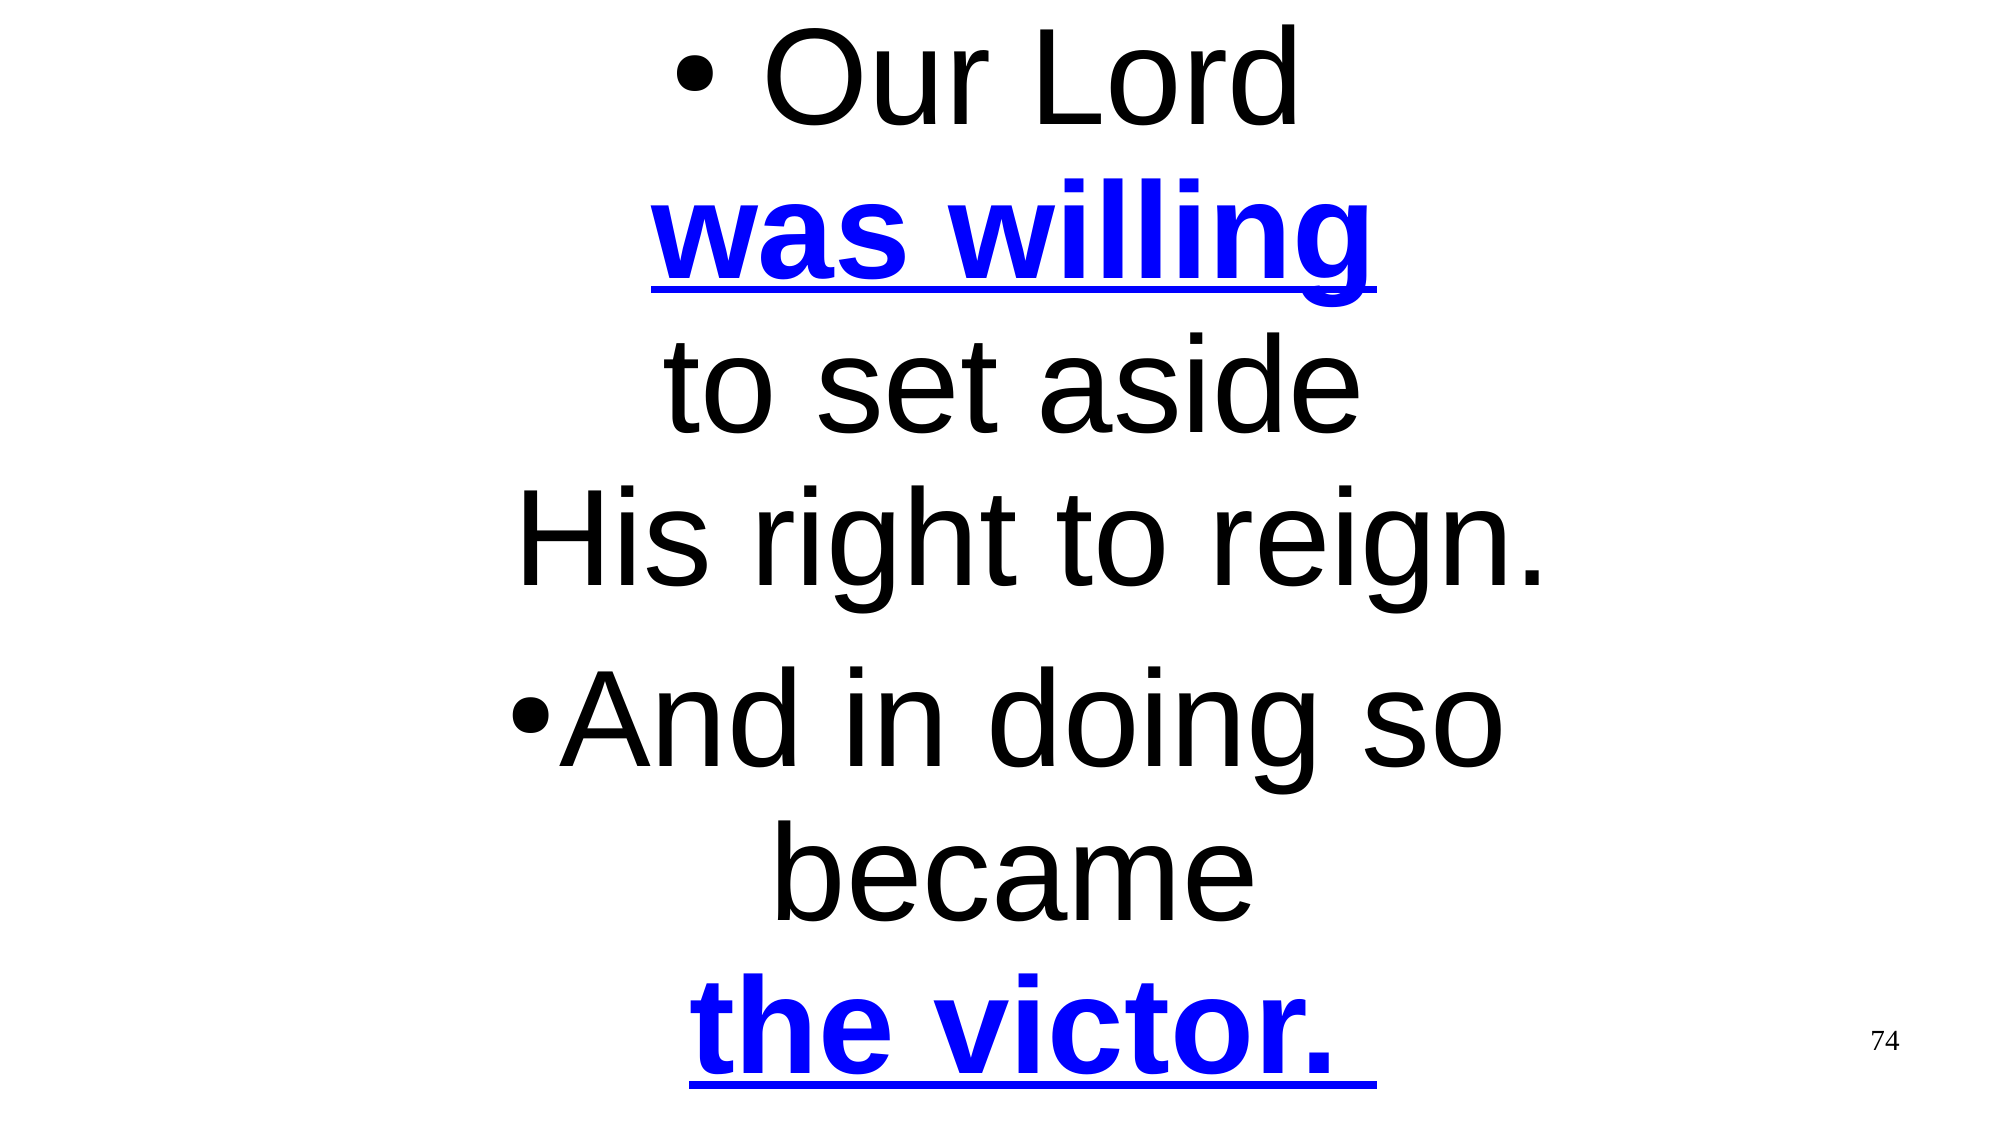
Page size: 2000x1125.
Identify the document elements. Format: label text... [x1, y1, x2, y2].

list Our Lord was willing to set aside His right to reign. And in doing so became the victor. [0, 0, 1996, 1123]
